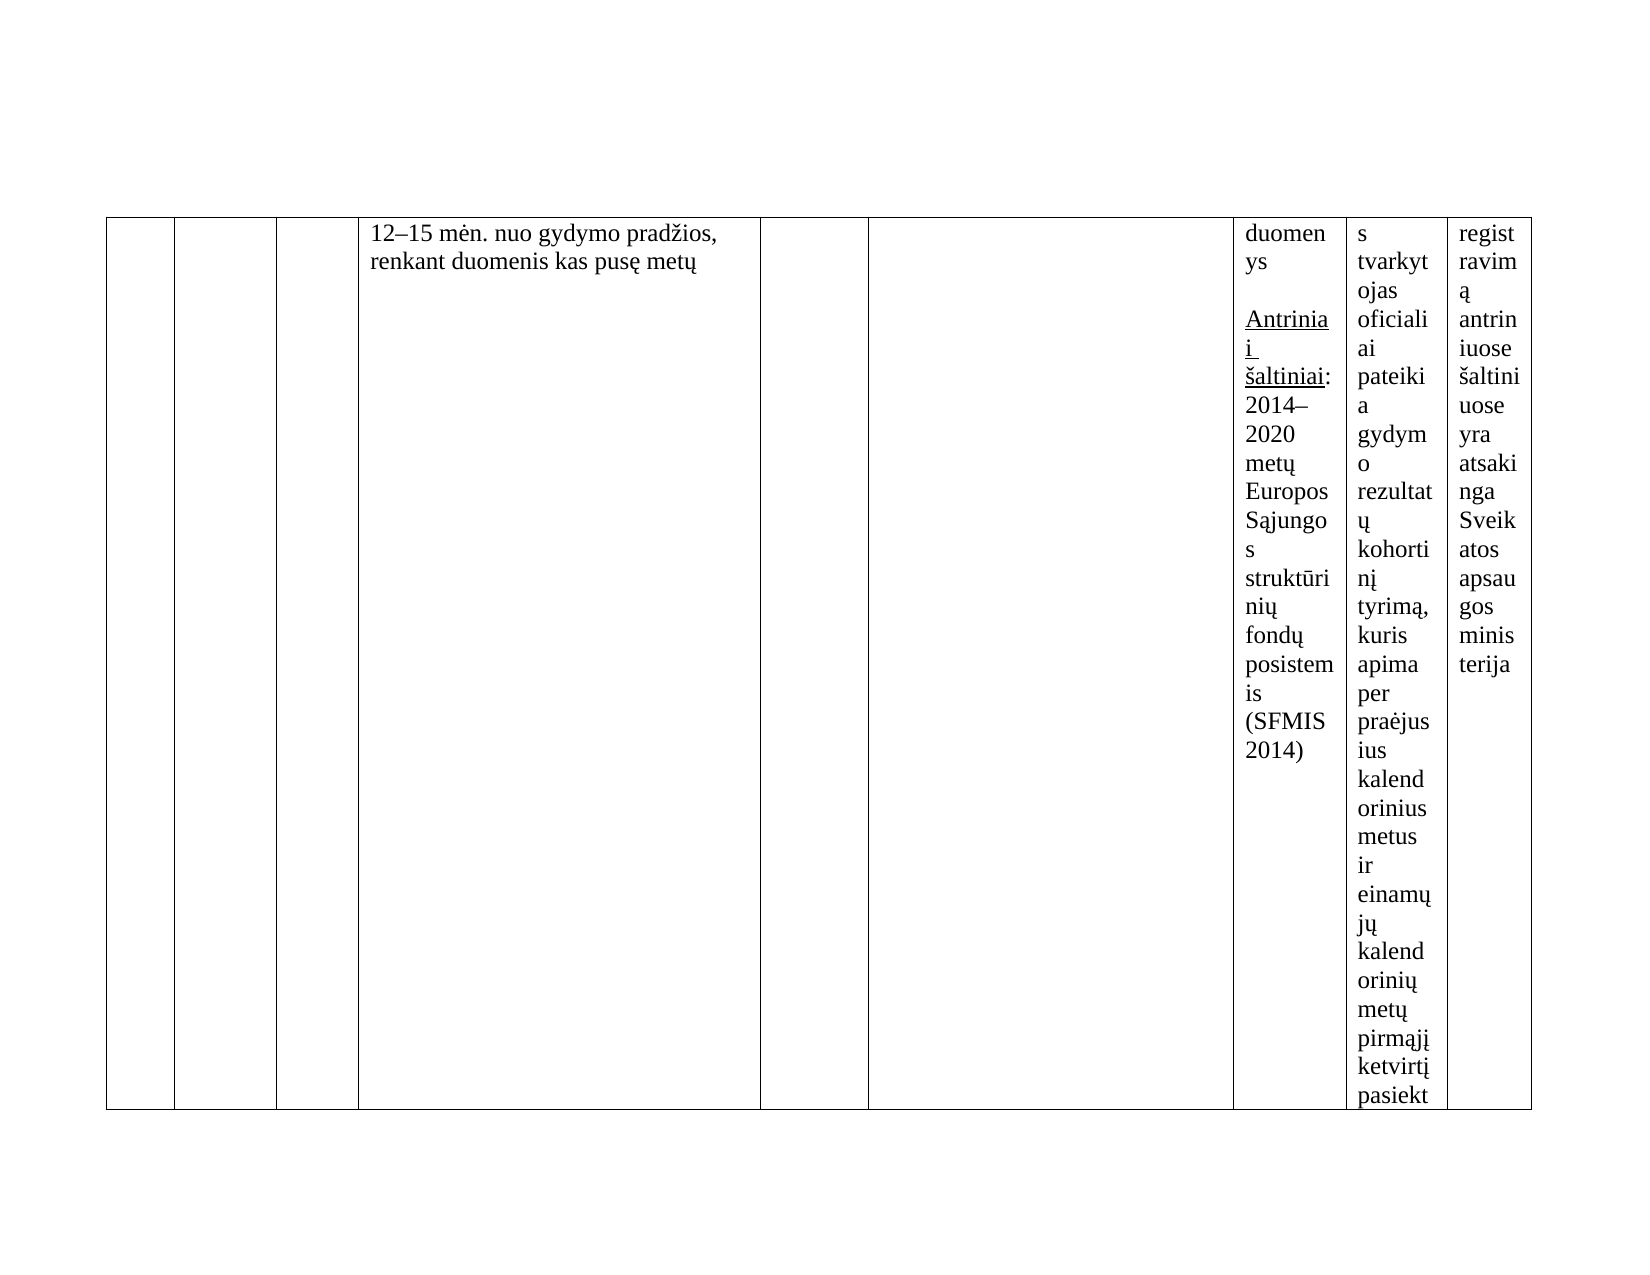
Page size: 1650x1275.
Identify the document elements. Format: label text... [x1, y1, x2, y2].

table_cell [277, 218, 358, 1109]
table_cell [869, 218, 1233, 1109]
table_cell duomenys Antriniai šaltiniai: 2014–2020 metų Europos Sąjungos struktūrinių fondų posistemis (SFMIS 2014) [1234, 218, 1346, 1109]
table_cell [175, 218, 276, 1109]
table_cell s tvarkytojas oficialiai pateikia gydymo rezultatų kohortinį tyrimą, kuris apima per praėjusius kalendorinius metus ir einamųjų kalendorinių metų pirmąjį ketvirtį pasiekt [1347, 218, 1447, 1109]
table_cell 12–15 mėn. nuo gydymo pradžios, renkant duomenis kas pusę metų [359, 218, 760, 1109]
table_cell [761, 218, 868, 1109]
table_cell [107, 218, 174, 1109]
table_cell registravimą antriniuose šaltiniuose yra atsakinga Sveikatos apsaugos ministerija [1448, 218, 1531, 1109]
